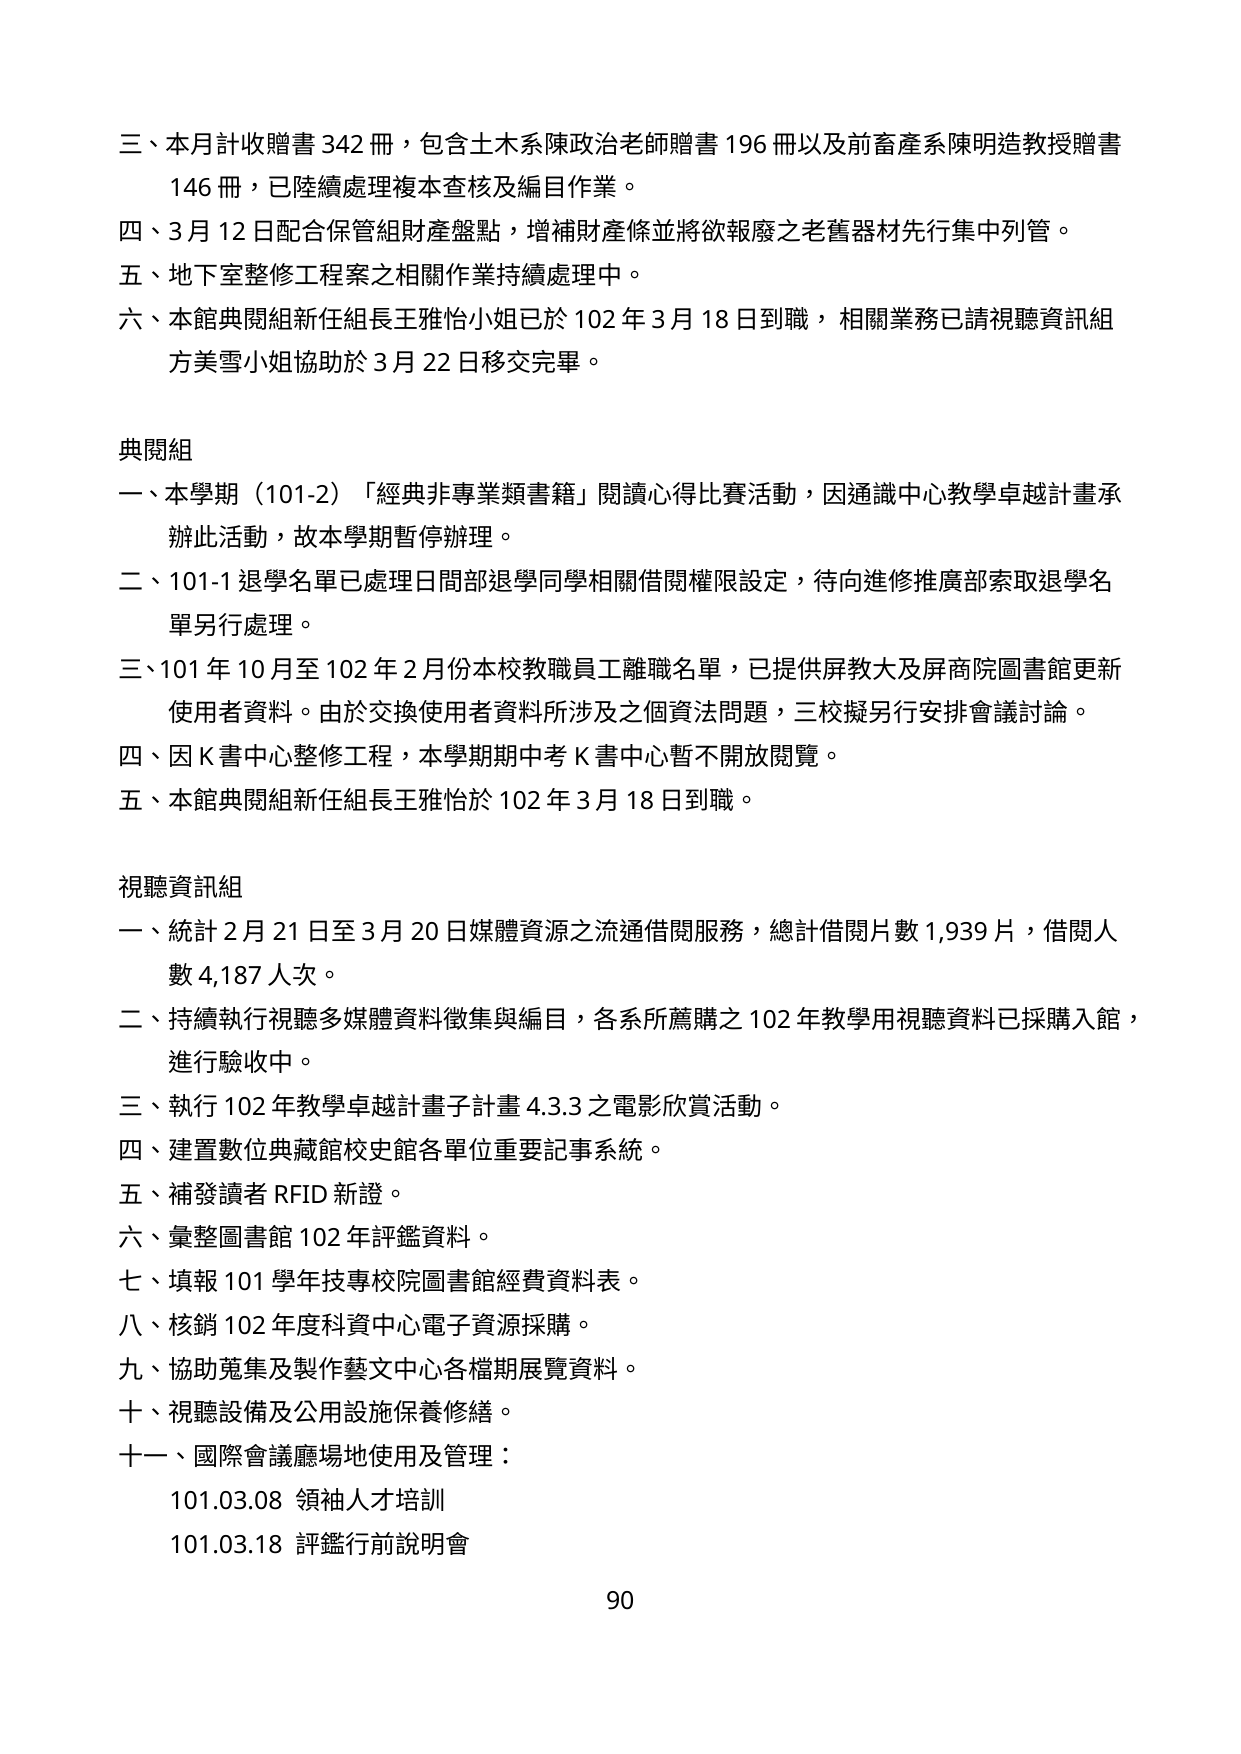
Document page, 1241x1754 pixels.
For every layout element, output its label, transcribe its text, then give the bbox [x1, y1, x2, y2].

text 四、建置數位典藏館校史館各單位重要記事系統。 [118, 1124, 1122, 1168]
text 101.03.08 領袖人才培訓 [118, 1474, 1122, 1518]
text 八、核銷102年度科資中心電子資源採購。 [118, 1299, 1122, 1343]
text 五、地下室整修工程案之相關作業持續處理中。 [118, 249, 1122, 293]
text 一、統計2月21日至3月20日媒體資源之流通借閱服務，總計借閱片數1,939片，借閱人數4,187人次。 [118, 906, 1122, 993]
text 101.03.18 評鑑行前說明會 [118, 1518, 1122, 1562]
text 三、本月計收贈書342冊，包含土木系陳政治老師贈書196冊以及前畜產系陳明造教授贈書146冊，已陸續處理複本查核及編目作業。 [118, 118, 1122, 206]
text 三、101年10月至102年2月份本校教職員工離職名單，已提供屏教大及屏商院圖書館更新使用者資料。由於交換使用者資料所涉及之個資法問題，三校擬另行安排會議討論。 [118, 643, 1122, 731]
text 典閱組 [118, 424, 1122, 468]
text 三、執行102年教學卓越計畫子計畫4.3.3之電影欣賞活動。 [118, 1081, 1122, 1124]
text 二、101-1退學名單已處理日間部退學同學相關借閱權限設定，待向進修推廣部索取退學名單另行處理。 [118, 556, 1122, 643]
text 十、視聽設備及公用設施保養修繕。 [118, 1387, 1122, 1431]
text 五、補發讀者RFID新證。 [118, 1168, 1122, 1212]
text 九、協助蒐集及製作藝文中心各檔期展覽資料。 [118, 1343, 1122, 1387]
text 五、本館典閱組新任組長王雅怡於102年3月18日到職。 [118, 774, 1122, 818]
text 七、填報101學年技專校院圖書館經費資料表。 [118, 1256, 1122, 1299]
text 視聽資訊組 [118, 862, 1122, 906]
text 四、3月12日配合保管組財產盤點，增補財產條並將欲報廢之老舊器材先行集中列管。 [118, 206, 1122, 249]
text 十一、國際會議廳場地使用及管理： [118, 1431, 1122, 1474]
text 六、彙整圖書館102年評鑑資料。 [118, 1212, 1122, 1256]
text 四、因K書中心整修工程，本學期期中考K書中心暫不開放閱覽。 [118, 731, 1122, 774]
text 二、持續執行視聽多媒體資料徵集與編目，各系所薦購之102年教學用視聽資料已採購入館，進行驗收中。 [118, 993, 1122, 1081]
text 六、本館典閱組新任組長王雅怡小姐已於102年3月18日到職， 相關業務已請視聽資訊組方美雪小姐協助於3月22日移交完畢。 [118, 293, 1122, 381]
text 一、本學期（101-2）「經典非專業類書籍」閱讀心得比賽活動，因通識中心教學卓越計畫承辦此活動，故本學期暫停辦理。 [118, 468, 1122, 556]
